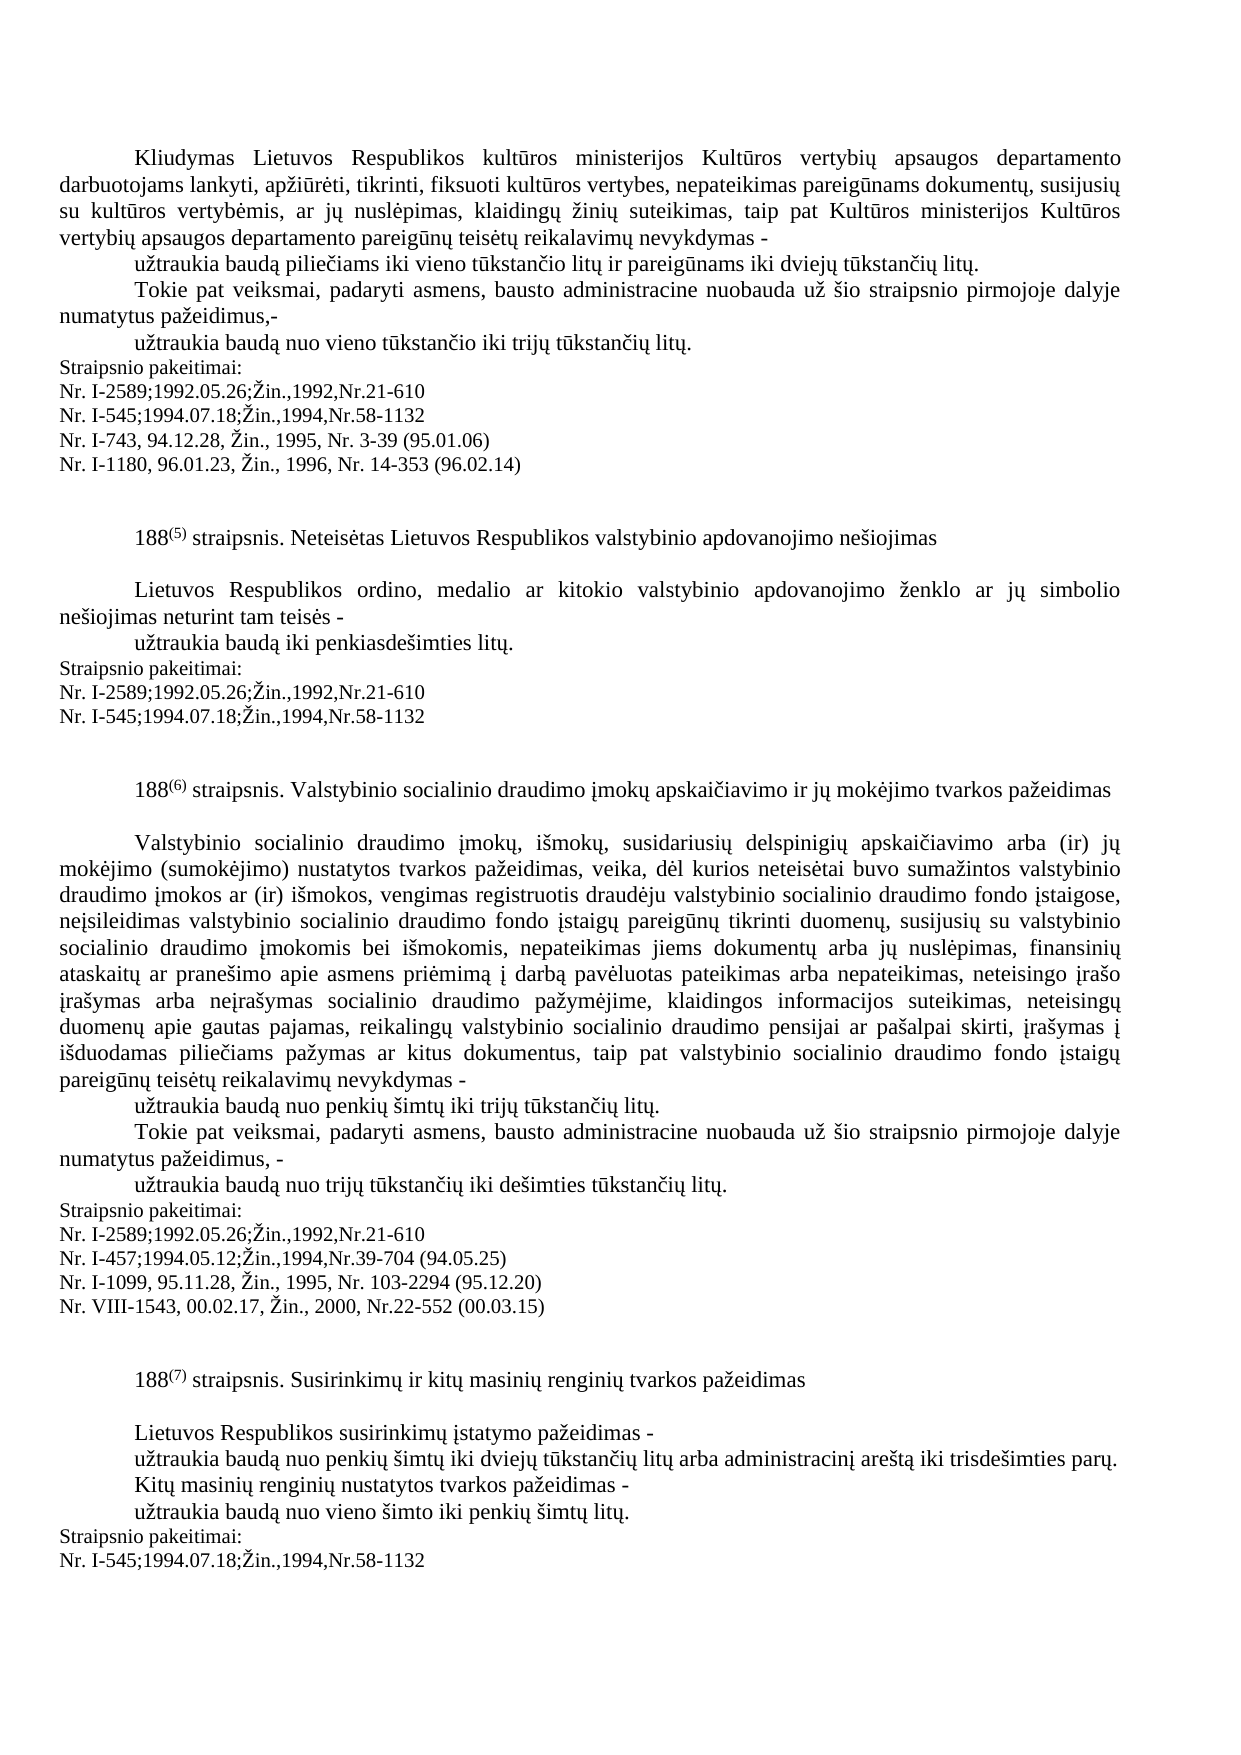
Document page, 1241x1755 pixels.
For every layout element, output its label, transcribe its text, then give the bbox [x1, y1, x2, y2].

text Kitų masinių renginių nustatytos tvarkos pažeidimas - [59, 1471, 1122, 1498]
text užtraukia baudą nuo trijų tūkstančių iki dešimties tūkstančių litų. [59, 1171, 1122, 1197]
text Lietuvos Respublikos susirinkimų įstatymo pažeidimas - [59, 1419, 1122, 1445]
text Nr. I-545;1994.07.18;Žin.,1994,Nr.58-1132 [59, 1548, 1122, 1572]
text užtraukia baudą nuo penkių šimtų iki dviejų tūkstančių litų arba administracinį areštą iki trisdešimties parų. [59, 1445, 1122, 1471]
text Kliudymas Lietuvos Respublikos kultūros ministerijos Kultūros vertybių apsaugos departamento darbuotojams lankyti, apžiūrėti, tikrinti, fiksuoti kultūros vertybes, nepateikimas pareigūnams dokumentų, susijusių su kultūros vertybėmis, ar jų nuslėpimas, klaidingų žinių suteikimas, taip pat Kultūros ministerijos Kultūros vertybių apsaugos departamento pareigūnų teisėtų reikalavimų nevykdymas - [59, 144, 1122, 250]
text Nr. I-545;1994.07.18;Žin.,1994,Nr.58-1132 [59, 403, 1122, 427]
text Nr. VIII-1543, 00.02.17, Žin., 2000, Nr.22-552 (00.03.15) [59, 1294, 1122, 1318]
text Nr. I-1099, 95.11.28, Žin., 1995, Nr. 103-2294 (95.12.20) [59, 1270, 1122, 1294]
text Straipsnio pakeitimai: [59, 355, 1122, 379]
text Lietuvos Respublikos ordino, medalio ar kitokio valstybinio apdovanojimo ženklo ar jų simbolio nešiojimas neturint tam teisės - [59, 576, 1122, 629]
text Straipsnio pakeitimai: [59, 1524, 1122, 1548]
text užtraukia baudą nuo penkių šimtų iki trijų tūkstančių litų. [59, 1092, 1122, 1118]
text užtraukia baudą iki penkiasdešimties litų. [59, 629, 1122, 656]
text Nr. I-1180, 96.01.23, Žin., 1996, Nr. 14-353 (96.02.14) [59, 452, 1122, 476]
text Straipsnio pakeitimai: [59, 1197, 1122, 1222]
text Straipsnio pakeitimai: [59, 656, 1122, 679]
text Valstybinio socialinio draudimo įmokų, išmokų, susidariusių delspinigių apskaičiavimo arba (ir) jų mokėjimo (sumokėjimo) nustatytos tvarkos pažeidimas, veika, dėl kurios neteisėtai buvo sumažintos valstybinio draudimo įmokos ar (ir) išmokos, vengimas registruotis draudėju valstybinio socialinio draudimo fondo įstaigose, neįsileidimas valstybinio socialinio draudimo fondo įstaigų pareigūnų tikrinti duomenų, susijusių su valstybinio socialinio draudimo įmokomis bei išmokomis, nepateikimas jiems dokumentų arba jų nuslėpimas, finansinių ataskaitų ar pranešimo apie asmens priėmimą į darbą pavėluotas pateikimas arba nepateikimas, neteisingo įrašo įrašymas arba neįrašymas socialinio draudimo pažymėjime, klaidingos informacijos suteikimas, neteisingų duomenų apie gautas pajamas, reikalingų valstybinio socialinio draudimo pensijai ar pašalpai skirti, įrašymas į išduodamas piliečiams pažymas ar kitus dokumentus, taip pat valstybinio socialinio draudimo fondo įstaigų pareigūnų teisėtų reikalavimų nevykdymas - [59, 828, 1122, 1092]
text Nr. I-2589;1992.05.26;Žin.,1992,Nr.21-610 [59, 1222, 1122, 1246]
text Nr. I-457;1994.05.12;Žin.,1994,Nr.39-704 (94.05.25) [59, 1246, 1122, 1270]
text 188(5) straipsnis. Neteisėtas Lietuvos Respublikos valstybinio apdovanojimo nešiojimas [59, 524, 1122, 550]
text Nr. I-545;1994.07.18;Žin.,1994,Nr.58-1132 [59, 704, 1122, 728]
text užtraukia baudą piliečiams iki vieno tūkstančio litų ir pareigūnams iki dviejų tūkstančių litų. [59, 250, 1122, 276]
text Tokie pat veiksmai, padaryti asmens, bausto administracine nuobauda už šio straipsnio pirmojoje dalyje numatytus pažeidimus,- [59, 276, 1122, 329]
text Nr. I-2589;1992.05.26;Žin.,1992,Nr.21-610 [59, 679, 1122, 704]
text 188(7) straipsnis. Susirinkimų ir kitų masinių renginių tvarkos pažeidimas [59, 1366, 1122, 1392]
text Nr. I-2589;1992.05.26;Žin.,1992,Nr.21-610 [59, 379, 1122, 403]
text Tokie pat veiksmai, padaryti asmens, bausto administracine nuobauda už šio straipsnio pirmojoje dalyje numatytus pažeidimus, - [59, 1118, 1122, 1171]
text 188(6) straipsnis. Valstybinio socialinio draudimo įmokų apskaičiavimo ir jų mokėjimo tvarkos pažeidimas [134, 776, 1122, 802]
text užtraukia baudą nuo vieno tūkstančio iki trijų tūkstančių litų. [59, 329, 1122, 355]
text užtraukia baudą nuo vieno šimto iki penkių šimtų litų. [59, 1498, 1122, 1524]
text Nr. I-743, 94.12.28, Žin., 1995, Nr. 3-39 (95.01.06) [59, 427, 1122, 452]
